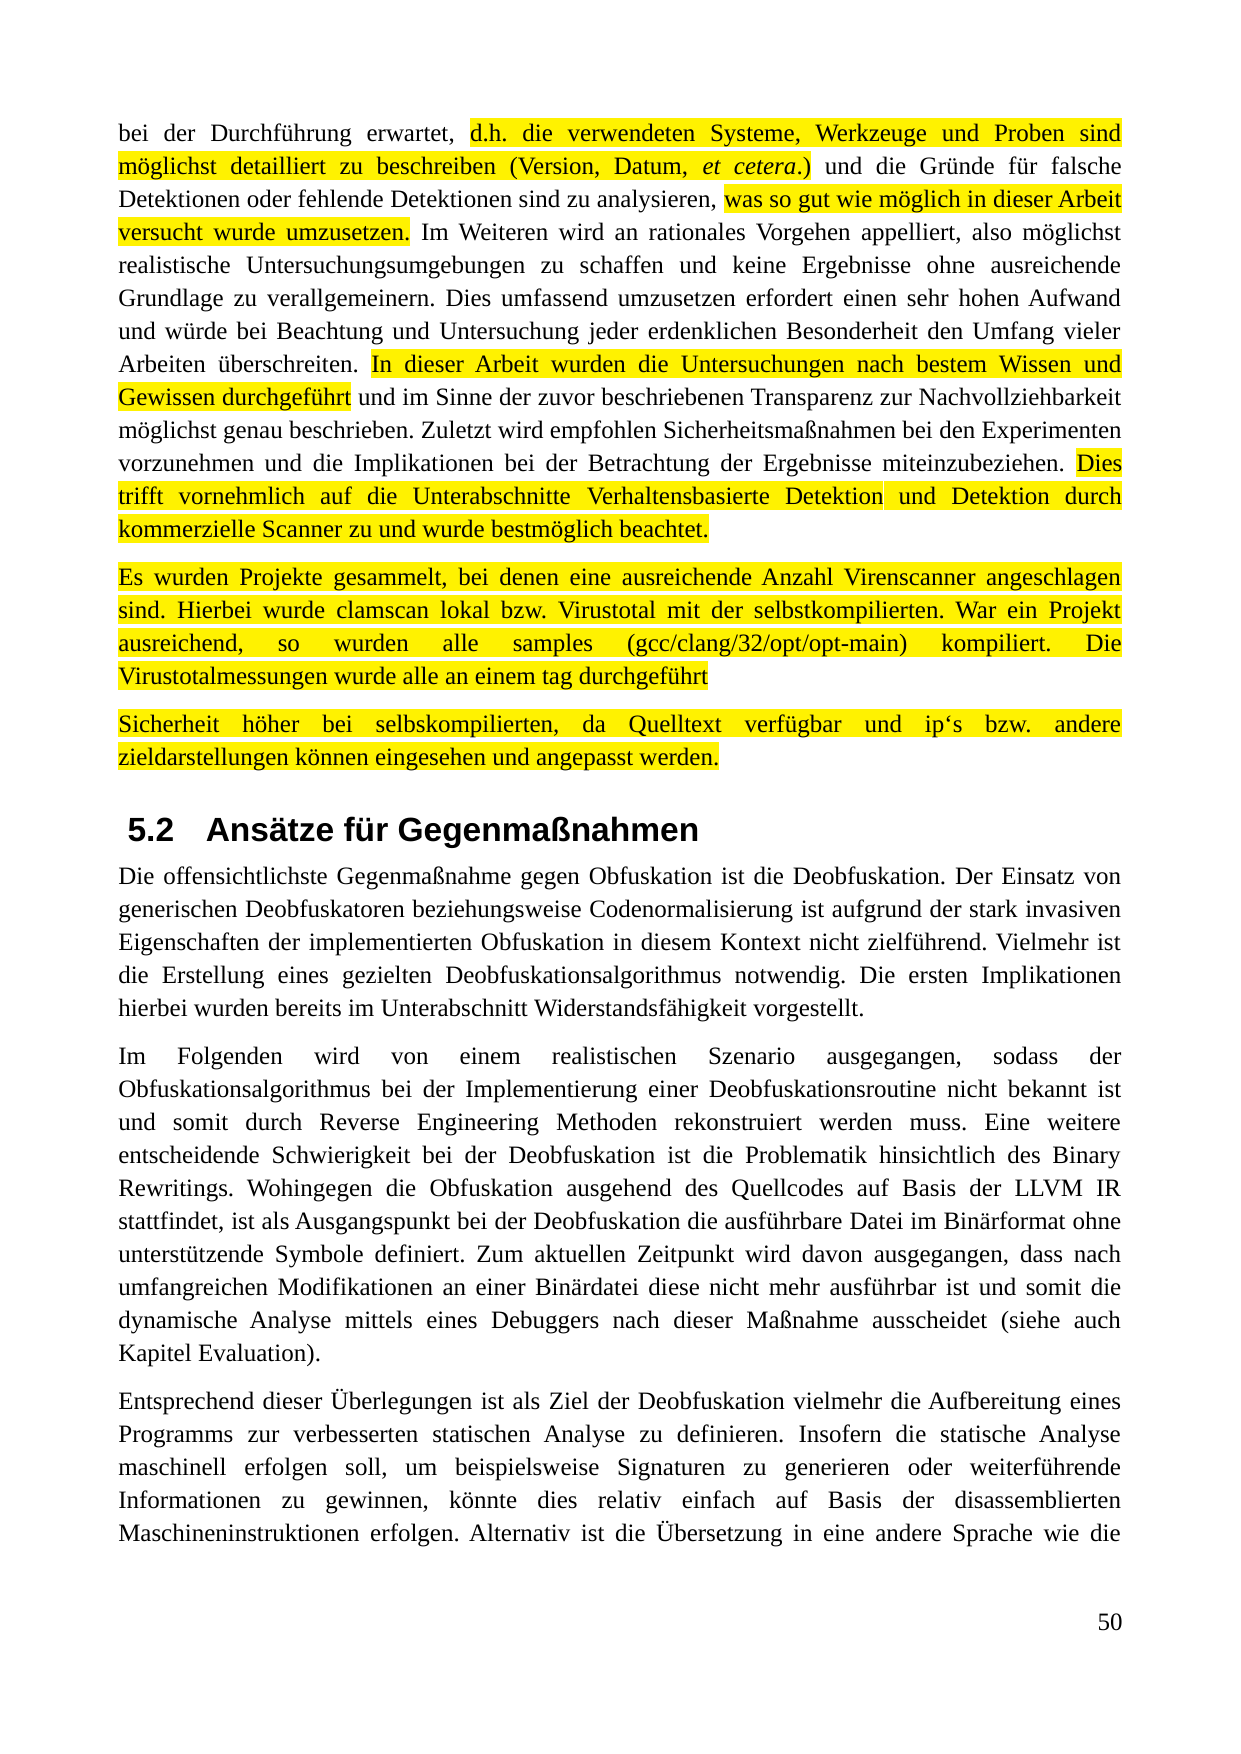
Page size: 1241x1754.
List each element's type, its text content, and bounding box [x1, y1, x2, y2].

text bei der Durchführung erwartet, d.h. die verwendeten Systeme, Werkzeuge und Proben sind möglichst detailliert zu beschreiben (Version, Datum, et cetera.) und die Gründe für falsche Detektionen oder fehlende Detektionen sind zu analysieren, was so gut wie möglich in dieser Arbeit versucht wurde umzusetzen. Im Weiteren wird an rationales Vorgehen appelliert, also möglichst realistische Untersuchungsumgebungen zu schaffen und keine Ergebnisse ohne ausreichende Grundlage zu verallgemeinern. Dies umfassend umzusetzen erfordert einen sehr hohen Aufwand und würde bei Beachtung und Untersuchung jeder erdenklichen Besonderheit den Umfang vieler Arbeiten überschreiten. In dieser Arbeit wurden die Untersuchungen nach bestem Wissen und Gewissen durchgeführt und im Sinne der zuvor beschriebenen Transparenz zur Nachvollziehbarkeit möglichst genau beschrieben. Zuletzt wird empfohlen Sicherheitsmaßnahmen bei den Experimenten vorzunehmen und die Implikationen bei der Betrachtung der Ergebnisse miteinzubeziehen. Dies trifft vornehmlich auf die Unterabschnitte Verhaltensbasierte Detektion und Detektion durch kommerzielle Scanner zu und wurde bestmöglich beachtet. [118, 118, 1122, 543]
subtitle Ansätze für Gegenmaßnahmen [118, 810, 1122, 849]
text Entsprechend dieser Überlegungen ist als Ziel der Deobfuskation vielmehr die Aufbereitung eines Programms zur verbesserten statischen Analyse zu definieren. Insofern die statische Analyse maschinell erfolgen soll, um beispielsweise Signaturen zu generieren oder weiterführende Informationen zu gewinnen, könnte dies relativ einfach auf Basis der disassemblierten Maschineninstruktionen erfolgen. Alternativ ist die Übersetzung in eine andere Sprache wie die [118, 1386, 1122, 1547]
text Es wurden Projekte gesammelt, bei denen eine ausreichende Anzahl Virenscanner angeschlagen sind. Hierbei wurde clamscan lokal bzw. Virustotal mit der selbstkompilierten. War ein Projekt ausreichend, so wurden alle samples (gcc/clang/32/opt/opt-main) kompiliert. Die Virustotalmessungen wurde alle an einem tag durchgeführt [118, 562, 1122, 690]
text Die offensichtlichste Gegenmaßnahme gegen Obfuskation ist die Deobfuskation. Der Einsatz von generischen Deobfuskatoren beziehungsweise Codenormalisierung ist aufgrund der stark invasiven Eigenschaften der implementierten Obfuskation in diesem Kontext nicht zielführend. Vielmehr ist die Erstellung eines gezielten Deobfuskationsalgorithmus notwendig. Die ersten Implikationen hierbei wurden bereits im Unterabschnitt Widerstandsfähigkeit vorgestellt. [118, 861, 1122, 1022]
text Im Folgenden wird von einem realistischen Szenario ausgegangen, sodass der Obfuskationsalgorithmus bei der Implementierung einer Deobfuskationsroutine nicht bekannt ist und somit durch Reverse Engineering Methoden rekonstruiert werden muss. Eine weitere entscheidende Schwierigkeit bei der Deobfuskation ist die Problematik hinsichtlich des Binary Rewritings. Wohingegen die Obfuskation ausgehend des Quellcodes auf Basis der LLVM IR stattfindet, ist als Ausgangspunkt bei der Deobfuskation die ausführbare Datei im Binärformat ohne unterstützende Symbole definiert. Zum aktuellen Zeitpunkt wird davon ausgegangen, dass nach umfangreichen Modifikationen an einer Binärdatei diese nicht mehr ausführbar ist und somit die dynamische Analyse mittels eines Debuggers nach dieser Maßnahme ausscheidet (siehe auch Kapitel Evaluation). [118, 1041, 1122, 1367]
text Sicherheit höher bei selbskompilierten, da Quelltext verfügbar und ip‘s bzw. andere zieldarstellungen können eingesehen und angepasst werden. [118, 709, 1122, 770]
